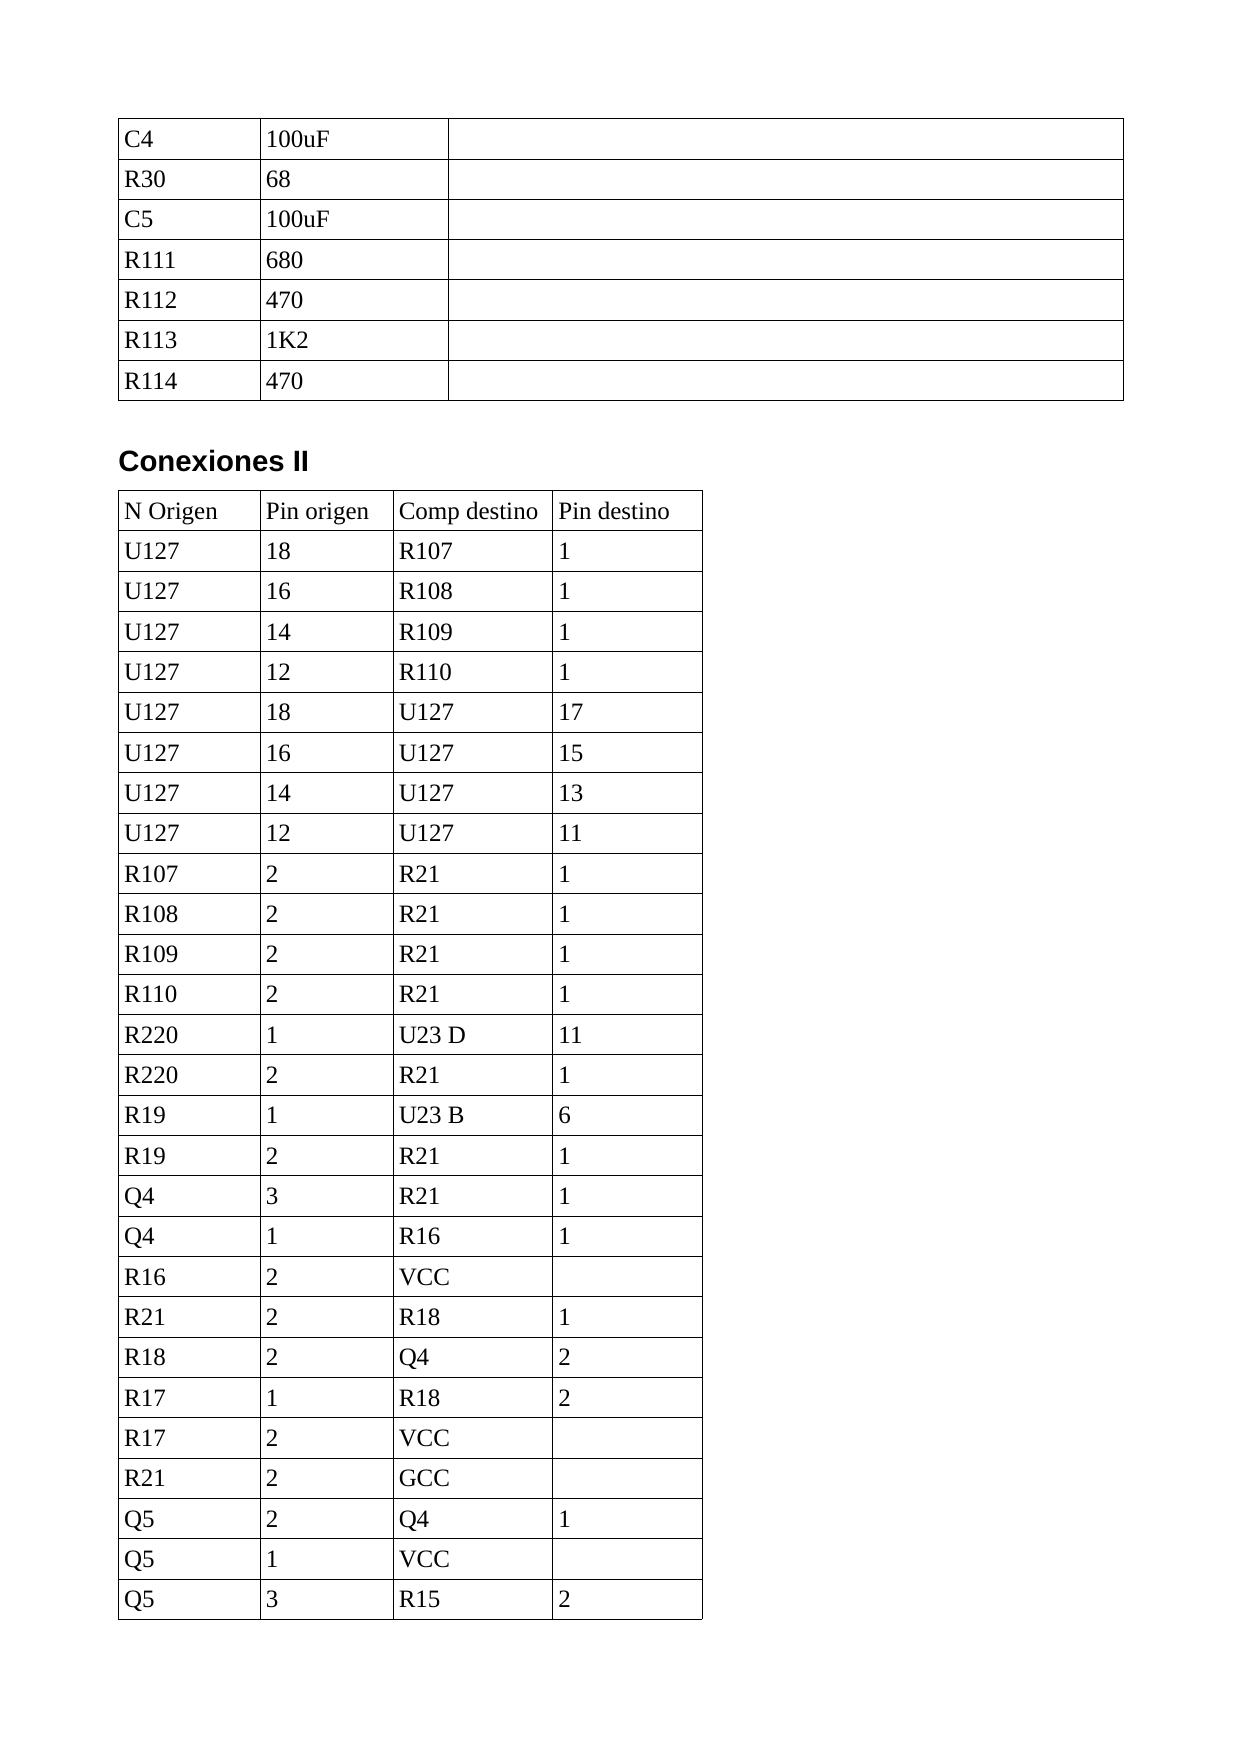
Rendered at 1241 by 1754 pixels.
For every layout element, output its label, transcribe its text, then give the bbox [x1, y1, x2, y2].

table_cell R19 [119, 1096, 260, 1135]
table_cell R21 [119, 1459, 260, 1498]
table_cell 2 [261, 935, 393, 974]
table_cell Q4 [394, 1499, 552, 1538]
table_cell 470 [261, 280, 448, 320]
table_cell 2 [261, 1499, 393, 1538]
table_cell R15 [394, 1580, 552, 1619]
table_cell 1K2 [261, 321, 448, 360]
table_cell U127 [394, 733, 552, 772]
table_cell 680 [261, 240, 448, 279]
table_cell 2 [261, 1338, 393, 1377]
table_cell R21 [394, 975, 552, 1014]
table_cell 16 [261, 733, 393, 772]
table_cell R18 [119, 1338, 260, 1377]
table_cell R21 [394, 1055, 552, 1095]
table_cell U127 [119, 693, 260, 732]
table_header N Origen [119, 491, 260, 530]
table_cell [553, 1459, 702, 1498]
table_cell R109 [394, 612, 552, 651]
table_cell U127 [394, 773, 552, 812]
table_cell U127 [119, 814, 260, 853]
table_cell Q5 [119, 1580, 260, 1619]
table_cell 2 [261, 1055, 393, 1095]
table_cell GCC [394, 1459, 552, 1498]
table_cell [449, 160, 1123, 199]
table_cell [449, 361, 1123, 400]
table_cell 18 [261, 531, 393, 571]
table_cell 1 [553, 1499, 702, 1538]
table_header Comp destino [394, 491, 552, 530]
table_cell U127 [119, 652, 260, 692]
table_cell U127 [119, 572, 260, 611]
table_cell 12 [261, 652, 393, 692]
table_cell 17 [553, 693, 702, 732]
table_cell 100uF [261, 200, 448, 239]
table_cell 1 [261, 1539, 393, 1578]
table_cell 6 [553, 1096, 702, 1135]
table_cell U127 [119, 733, 260, 772]
table_cell R111 [119, 240, 260, 279]
table_cell R110 [119, 975, 260, 1014]
table_cell 1 [553, 1136, 702, 1175]
table_cell R18 [394, 1378, 552, 1417]
table_cell U127 [119, 773, 260, 812]
table_cell Q5 [119, 1539, 260, 1578]
table_cell [553, 1418, 702, 1457]
table_cell VCC [394, 1539, 552, 1578]
table_cell 2 [261, 1459, 393, 1498]
table_cell R30 [119, 160, 260, 199]
table_cell 1 [553, 1176, 702, 1216]
table_cell VCC [394, 1257, 552, 1296]
table_cell [449, 200, 1123, 239]
table_cell R16 [394, 1217, 552, 1256]
table_cell 1 [553, 854, 702, 893]
table_cell 2 [261, 894, 393, 933]
subtitle Conexiones II [118, 444, 1122, 477]
table_cell 1 [261, 1378, 393, 1417]
table_cell R113 [119, 321, 260, 360]
table_cell 68 [261, 160, 448, 199]
table_cell U127 [119, 531, 260, 571]
table_cell R109 [119, 935, 260, 974]
table_cell 470 [261, 361, 448, 400]
table_cell 1 [553, 975, 702, 1014]
table_cell 2 [261, 854, 393, 893]
table_cell R21 [394, 935, 552, 974]
table_cell 13 [553, 773, 702, 812]
table_cell 15 [553, 733, 702, 772]
table_cell 1 [553, 1055, 702, 1095]
table_cell U127 [394, 693, 552, 732]
table_cell 1 [261, 1015, 393, 1054]
table_cell 12 [261, 814, 393, 853]
table_cell 3 [261, 1580, 393, 1619]
table_cell 2 [261, 975, 393, 1014]
table_cell R21 [394, 854, 552, 893]
table_cell 1 [261, 1217, 393, 1256]
table_cell 2 [261, 1297, 393, 1337]
table_cell 1 [553, 935, 702, 974]
table_cell 2 [553, 1580, 702, 1619]
table_cell [449, 280, 1123, 320]
table_cell [449, 321, 1123, 360]
table_cell R16 [119, 1257, 260, 1296]
table_cell Q4 [394, 1338, 552, 1377]
table_cell R220 [119, 1055, 260, 1095]
table_cell R21 [394, 1176, 552, 1216]
table_cell R107 [119, 854, 260, 893]
table_cell R21 [119, 1297, 260, 1337]
table_cell Q4 [119, 1217, 260, 1256]
table_cell Q5 [119, 1499, 260, 1538]
table_cell Q4 [119, 1176, 260, 1216]
table_cell 1 [553, 612, 702, 651]
table_cell C5 [119, 200, 260, 239]
table_header Pin destino [553, 491, 702, 530]
table_cell R220 [119, 1015, 260, 1054]
table_cell R112 [119, 280, 260, 320]
table_cell 1 [553, 652, 702, 692]
table_cell VCC [394, 1418, 552, 1457]
table_cell 11 [553, 814, 702, 853]
table_cell R108 [119, 894, 260, 933]
table_cell R108 [394, 572, 552, 611]
table_cell 1 [553, 1217, 702, 1256]
table_cell R17 [119, 1418, 260, 1457]
table_cell 100uF [261, 119, 448, 158]
table_cell 14 [261, 612, 393, 651]
table_cell R21 [394, 894, 552, 933]
table_cell R18 [394, 1297, 552, 1337]
table_cell 2 [553, 1338, 702, 1377]
table_cell U23 B [394, 1096, 552, 1135]
table_cell 1 [553, 1297, 702, 1337]
table_cell 1 [553, 894, 702, 933]
table_cell U127 [119, 612, 260, 651]
table_cell 1 [553, 572, 702, 611]
table_cell U23 D [394, 1015, 552, 1054]
table_cell 16 [261, 572, 393, 611]
table_header Pin origen [261, 491, 393, 530]
table_cell 11 [553, 1015, 702, 1054]
table_cell 18 [261, 693, 393, 732]
table_cell C4 [119, 119, 260, 158]
table_cell R110 [394, 652, 552, 692]
table_cell 2 [261, 1257, 393, 1296]
table_cell U127 [394, 814, 552, 853]
table_cell R107 [394, 531, 552, 571]
table_cell 2 [553, 1378, 702, 1417]
table_cell [449, 240, 1123, 279]
table_cell R114 [119, 361, 260, 400]
table_cell R21 [394, 1136, 552, 1175]
table_cell 14 [261, 773, 393, 812]
table_cell 1 [261, 1096, 393, 1135]
table_cell 3 [261, 1176, 393, 1216]
table_cell R17 [119, 1378, 260, 1417]
table_cell R19 [119, 1136, 260, 1175]
table_cell [553, 1539, 702, 1578]
table_cell 2 [261, 1418, 393, 1457]
table_cell [553, 1257, 702, 1296]
table_cell 2 [261, 1136, 393, 1175]
table_cell [449, 119, 1123, 158]
table_cell 1 [553, 531, 702, 571]
